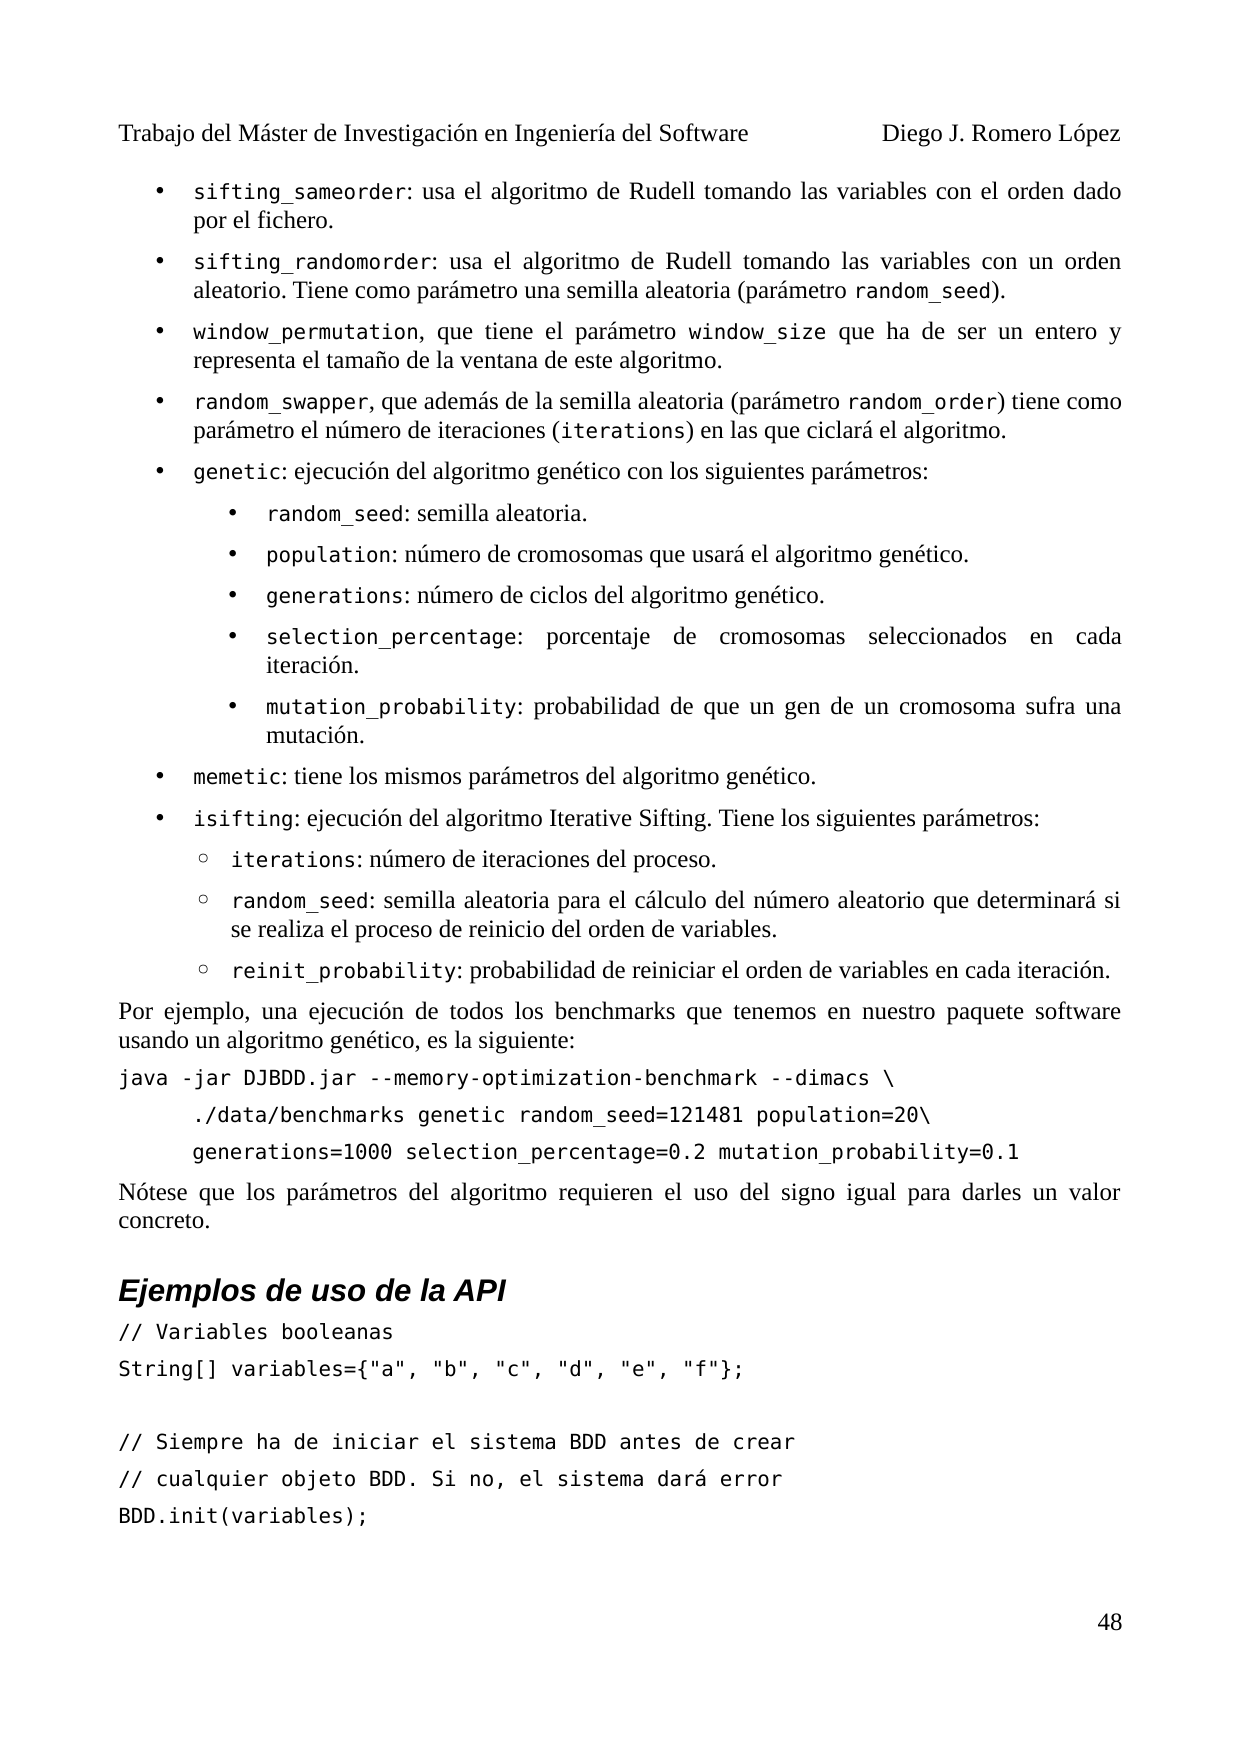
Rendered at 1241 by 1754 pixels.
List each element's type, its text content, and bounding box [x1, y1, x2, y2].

list population: número de cromosomas que usará el algoritmo genético. [228, 539, 1122, 568]
list window_permutation, que tiene el parámetro window_size que ha de ser un entero y representa el tamaño de la ventana de este algoritmo. [156, 316, 1122, 374]
list random_seed: semilla aleatoria. [228, 498, 1122, 526]
list memetic: tiene los mismos parámetros del algoritmo genético. [156, 761, 1122, 790]
text // Variables booleanas [118, 1320, 1122, 1344]
list mutation_probability: probabilidad de que un gen de un cromosoma sufra una mutación. [228, 691, 1122, 749]
text ./data/benchmarks genetic random_seed=121481 population=20\ [118, 1103, 1122, 1127]
subtitle Ejemplos de uso de la API [118, 1272, 1122, 1308]
text // cualquier objeto BDD. Si no, el sistema dará error [118, 1467, 1122, 1491]
list iterations: número de iteraciones del proceso. [193, 844, 1122, 873]
text Nótese que los parámetros del algoritmo requieren el uso del signo igual para darles un valor concreto. [118, 1177, 1122, 1234]
text // Siempre ha de iniciar el sistema BDD antes de crear [118, 1430, 1122, 1455]
text java -jar DJBDD.jar --memory-optimization-benchmark --dimacs \ [118, 1066, 1122, 1091]
list sifting_sameorder: usa el algoritmo de Rudell tomando las variables con el orden dado por el fichero. [156, 176, 1122, 234]
list selection_percentage: porcentaje de cromosomas seleccionados en cada iteración. [228, 621, 1122, 679]
list sifting_randomorder: usa el algoritmo de Rudell tomando las variables con un orden aleatorio. Tiene como parámetro una semilla aleatoria (parámetro random_seed). [156, 246, 1122, 304]
list genetic: ejecución del algoritmo genético con los siguientes parámetros: [156, 456, 1122, 485]
text BDD.init(variables); [118, 1504, 1122, 1528]
text String[] variables={"a", "b", "c", "d", "e", "f"}; [118, 1357, 1122, 1381]
list isifting: ejecución del algoritmo Iterative Sifting. Tiene los siguientes parámetros: [156, 803, 1122, 831]
list random_seed: semilla aleatoria para el cálculo del número aleatorio que determinará si se realiza el proceso de reinicio del orden de variables. [193, 885, 1122, 943]
text Por ejemplo, una ejecución de todos los benchmarks que tenemos en nuestro paquete software usando un algoritmo genético, es la siguiente: [118, 996, 1122, 1054]
text generations=1000 selection_percentage=0.2 mutation_probability=0.1 [118, 1140, 1122, 1164]
list reinit_probability: probabilidad de reiniciar el orden de variables en cada iteración. [193, 955, 1122, 984]
list random_swapper, que además de la semilla aleatoria (parámetro random_order) tiene como parámetro el número de iteraciones (iterations) en las que ciclará el algoritmo. [156, 386, 1122, 444]
list generations: número de ciclos del algoritmo genético. [228, 580, 1122, 609]
